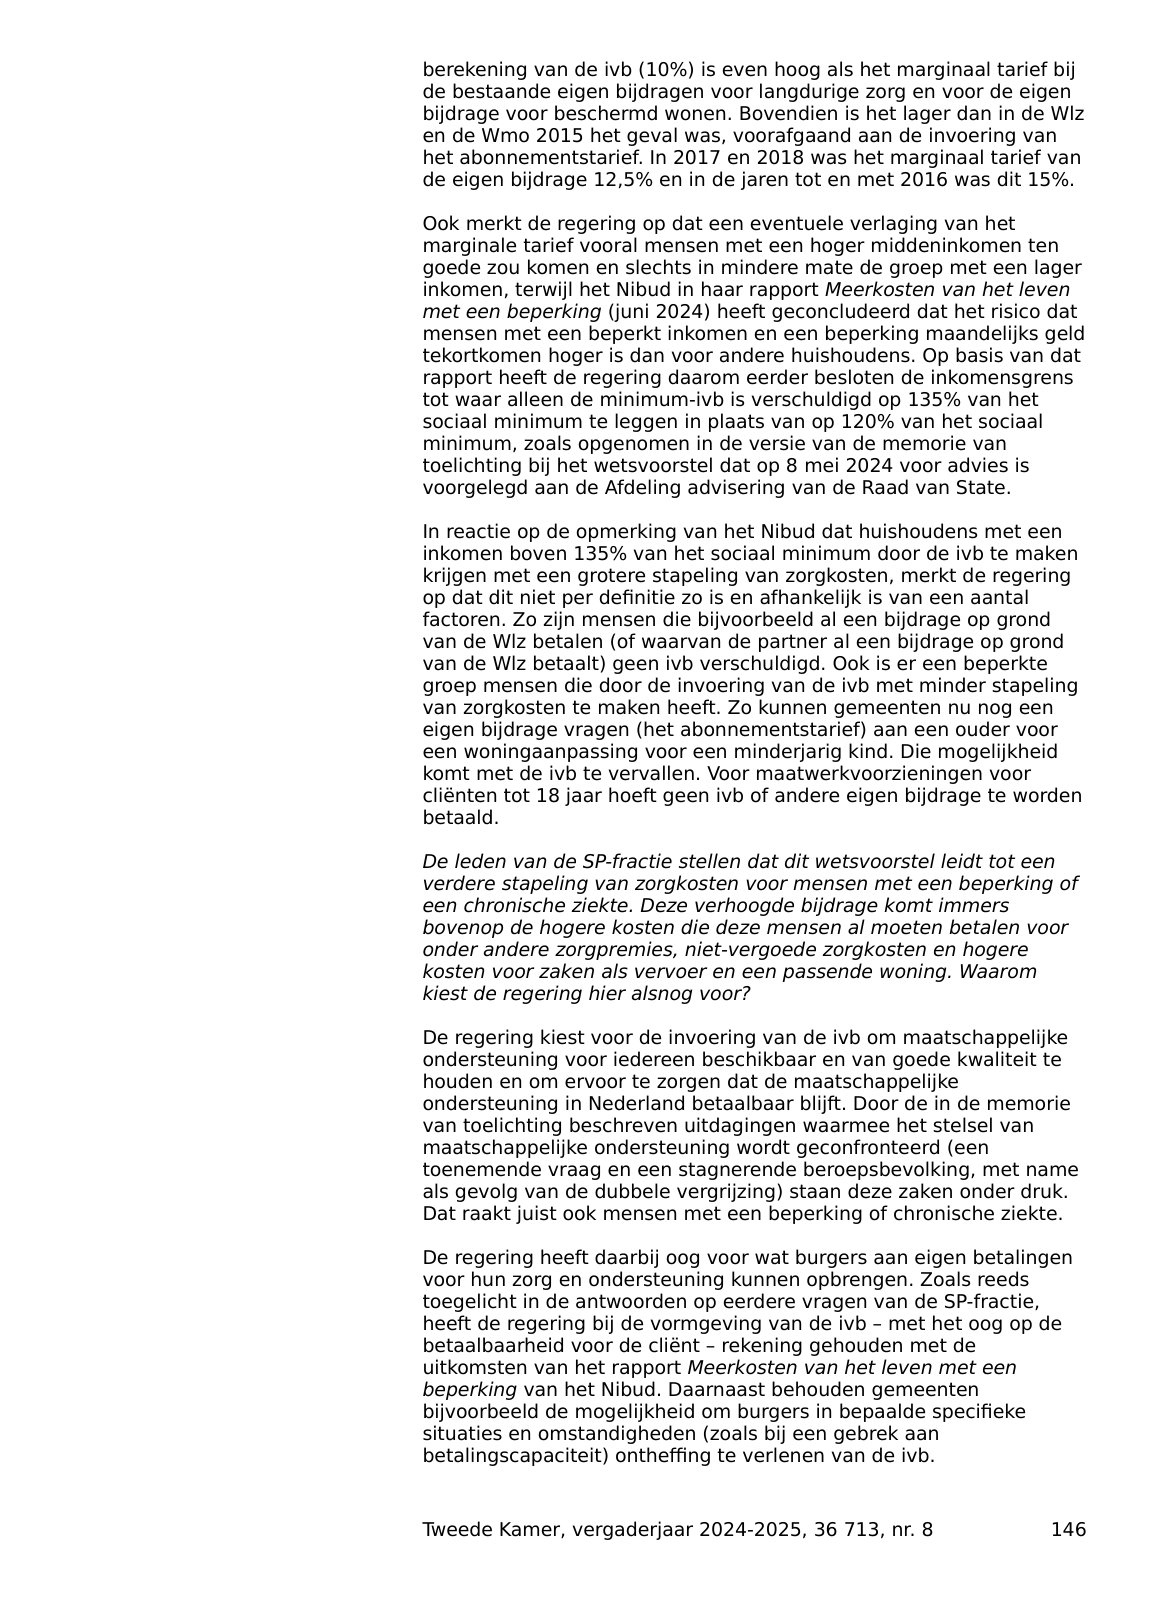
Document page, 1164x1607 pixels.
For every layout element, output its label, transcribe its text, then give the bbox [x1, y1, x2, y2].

text Ook merkt de regering op dat een eventuele verlaging van het marginale tarief vooral mensen met een hoger middeninkomen ten goede zou komen en slechts in mindere mate de groep met een lager inkomen, terwijl het Nibud in haar rapport Meerkosten van het leven met een beperking (juni 2024) heeft geconcludeerd dat het risico dat mensen met een beperkt inkomen en een beperking maandelijks geld tekortkomen hoger is dan voor andere huishoudens. Op basis van dat rapport heeft de regering daarom eerder besloten de inkomensgrens tot waar alleen de minimum-ivb is verschuldigd op 135% van het sociaal minimum te leggen in plaats van op 120% van het sociaal minimum, zoals opgenomen in de versie van de memorie van toelichting bij het wetsvoorstel dat op 8 mei 2024 voor advies is voorgelegd aan de Afdeling advisering van de Raad van State. [422, 213, 1087, 499]
text De regering kiest voor de invoering van de ivb om maatschappelijke ondersteuning voor iedereen beschikbaar en van goede kwaliteit te houden en om ervoor te zorgen dat de maatschappelijke ondersteuning in Nederland betaalbaar blijft. Door de in de memorie van toelichting beschreven uitdagingen waarmee het stelsel van maatschappelijke ondersteuning wordt geconfronteerd (een toenemende vraag en een stagnerende beroepsbevolking, met name als gevolg van de dubbele vergrijzing) staan deze zaken onder druk. Dat raakt juist ook mensen met een beperking of chronische ziekte. [422, 1027, 1087, 1225]
text De leden van de SP-fractie stellen dat dit wetsvoorstel leidt tot een verdere stapeling van zorgkosten voor mensen met een beperking of een chronische ziekte. Deze verhoogde bijdrage komt immers bovenop de hogere kosten die deze mensen al moeten betalen voor onder andere zorgpremies, niet-vergoede zorgkosten en hogere kosten voor zaken als vervoer en een passende woning. Waarom kiest de regering hier alsnog voor? [422, 851, 1087, 1005]
text In reactie op de opmerking van het Nibud dat huishoudens met een inkomen boven 135% van het sociaal minimum door de ivb te maken krijgen met een grotere stapeling van zorgkosten, merkt de regering op dat dit niet per definitie zo is en afhankelijk is van een aantal factoren. Zo zijn mensen die bijvoorbeeld al een bijdrage op grond van de Wlz betalen (of waarvan de partner al een bijdrage op grond van de Wlz betaalt) geen ivb verschuldigd. Ook is er een beperkte groep mensen die door de invoering van de ivb met minder stapeling van zorgkosten te maken heeft. Zo kunnen gemeenten nu nog een eigen bijdrage vragen (het abonnementstarief) aan een ouder voor een woningaanpassing voor een minderjarig kind. Die mogelijkheid komt met de ivb te vervallen. Voor maatwerkvoorzieningen voor cliënten tot 18 jaar hoeft geen ivb of andere eigen bijdrage te worden betaald. [422, 521, 1087, 829]
text De regering heeft daarbij oog voor wat burgers aan eigen betalingen voor hun zorg en ondersteuning kunnen opbrengen. Zoals reeds toegelicht in de antwoorden op eerdere vragen van de SP-fractie, heeft de regering bij de vormgeving van de ivb – met het oog op de betaalbaarheid voor de cliënt – rekening gehouden met de uitkomsten van het rapport Meerkosten van het leven met een beperking van het Nibud. Daarnaast behouden gemeenten bijvoorbeeld de mogelijkheid om burgers in bepaalde specifieke situaties en omstandigheden (zoals bij een gebrek aan betalingscapaciteit) ontheffing te verlenen van de ivb. [422, 1247, 1087, 1467]
text berekening van de ivb (10%) is even hoog als het marginaal tarief bij de bestaande eigen bijdragen voor langdurige zorg en voor de eigen bijdrage voor beschermd wonen. Bovendien is het lager dan in de Wlz en de Wmo 2015 het geval was, voorafgaand aan de invoering van het abonnementstarief. In 2017 en 2018 was het marginaal tarief van de eigen bijdrage 12,5% en in de jaren tot en met 2016 was dit 15%. [422, 59, 1087, 191]
